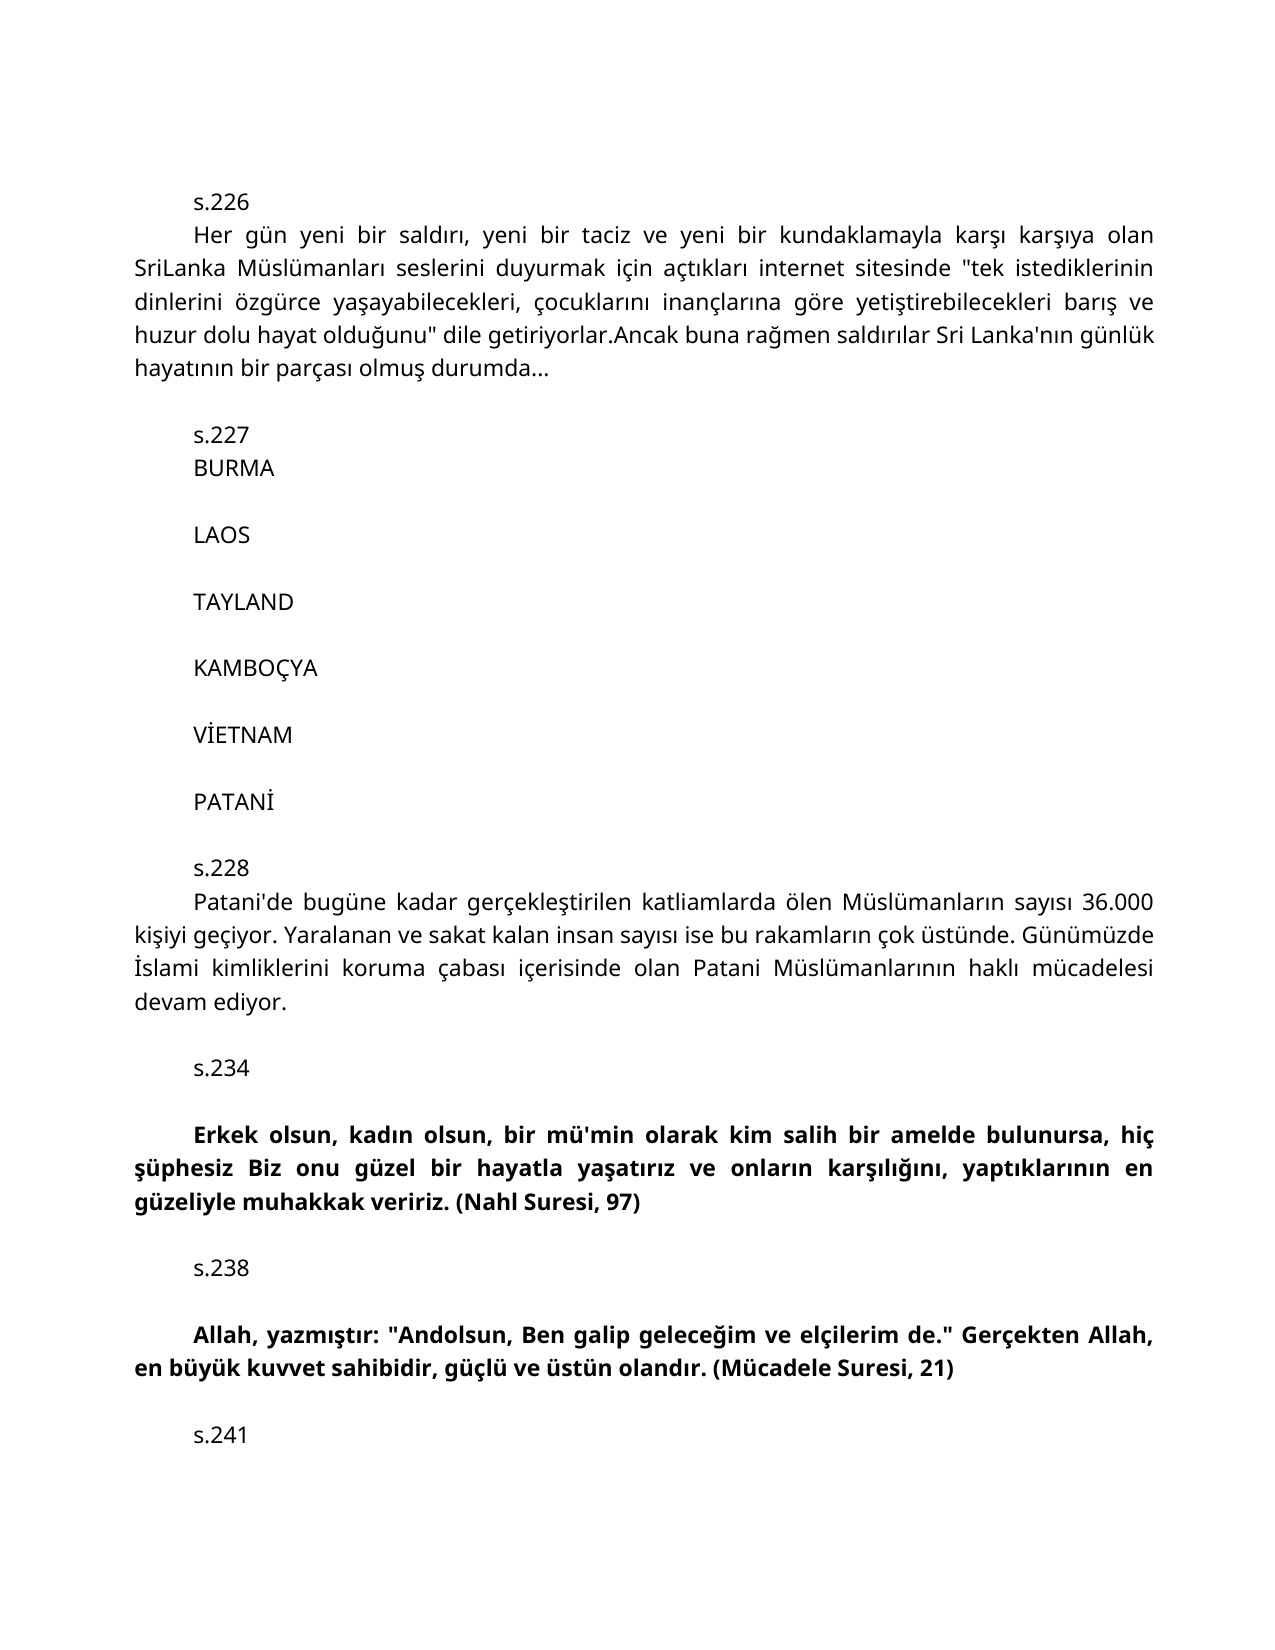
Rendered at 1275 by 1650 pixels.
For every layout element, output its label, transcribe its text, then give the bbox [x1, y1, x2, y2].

text TAYLAND [134, 583, 1155, 617]
text PATANİ [134, 783, 1155, 817]
text s.227 [134, 417, 1155, 450]
text Erkek olsun, kadın olsun, bir mü'min olarak kim salih bir amelde bulunursa, hiç şüphesiz Biz onu güzel bir hayatla yaşatırız ve onların karşılığını, yaptıklarının en güzeliyle muhakkak veririz. (Nahl Suresi, 97) [134, 1117, 1155, 1217]
text VİETNAM [134, 717, 1155, 750]
text KAMBOÇYA [134, 650, 1155, 683]
text Her gün yeni bir saldırı, yeni bir taciz ve yeni bir kundaklamayla karşı karşıya olan SriLanka Müslümanları seslerini duyurmak için açtıkları internet sitesinde "tek istediklerinin dinlerini özgürce yaşayabilecekleri, çocuklarını inançlarına göre yetiştirebilecekleri barış ve huzur dolu hayat olduğunu" dile getiriyorlar.Ancak buna rağmen saldırılar Sri Lanka'nın günlük hayatının bir parçası olmuş durumda... [134, 217, 1155, 383]
text s.228 [134, 850, 1155, 883]
text BURMA [134, 450, 1155, 483]
text s.226 [134, 183, 1155, 217]
text s.234 [134, 1050, 1155, 1083]
text s.238 [134, 1250, 1155, 1283]
text Patani'de bugüne kadar gerçekleştirilen katliamlarda ölen Müslümanların sayısı 36.000 kişiyi geçiyor. Yaralanan ve sakat kalan insan sayısı ise bu rakamların çok üstünde. Günümüzde İslami kimliklerini koruma çabası içerisinde olan Patani Müslümanlarının haklı mücadelesi devam ediyor. [134, 883, 1155, 1017]
text Allah, yazmıştır: "Andolsun, Ben galip geleceğim ve elçilerim de." Gerçekten Allah, en büyük kuvvet sahibidir, güçlü ve üstün olandır. (Mücadele Suresi, 21) [134, 1317, 1155, 1383]
text s.241 [134, 1417, 1155, 1450]
text LAOS [134, 517, 1155, 550]
